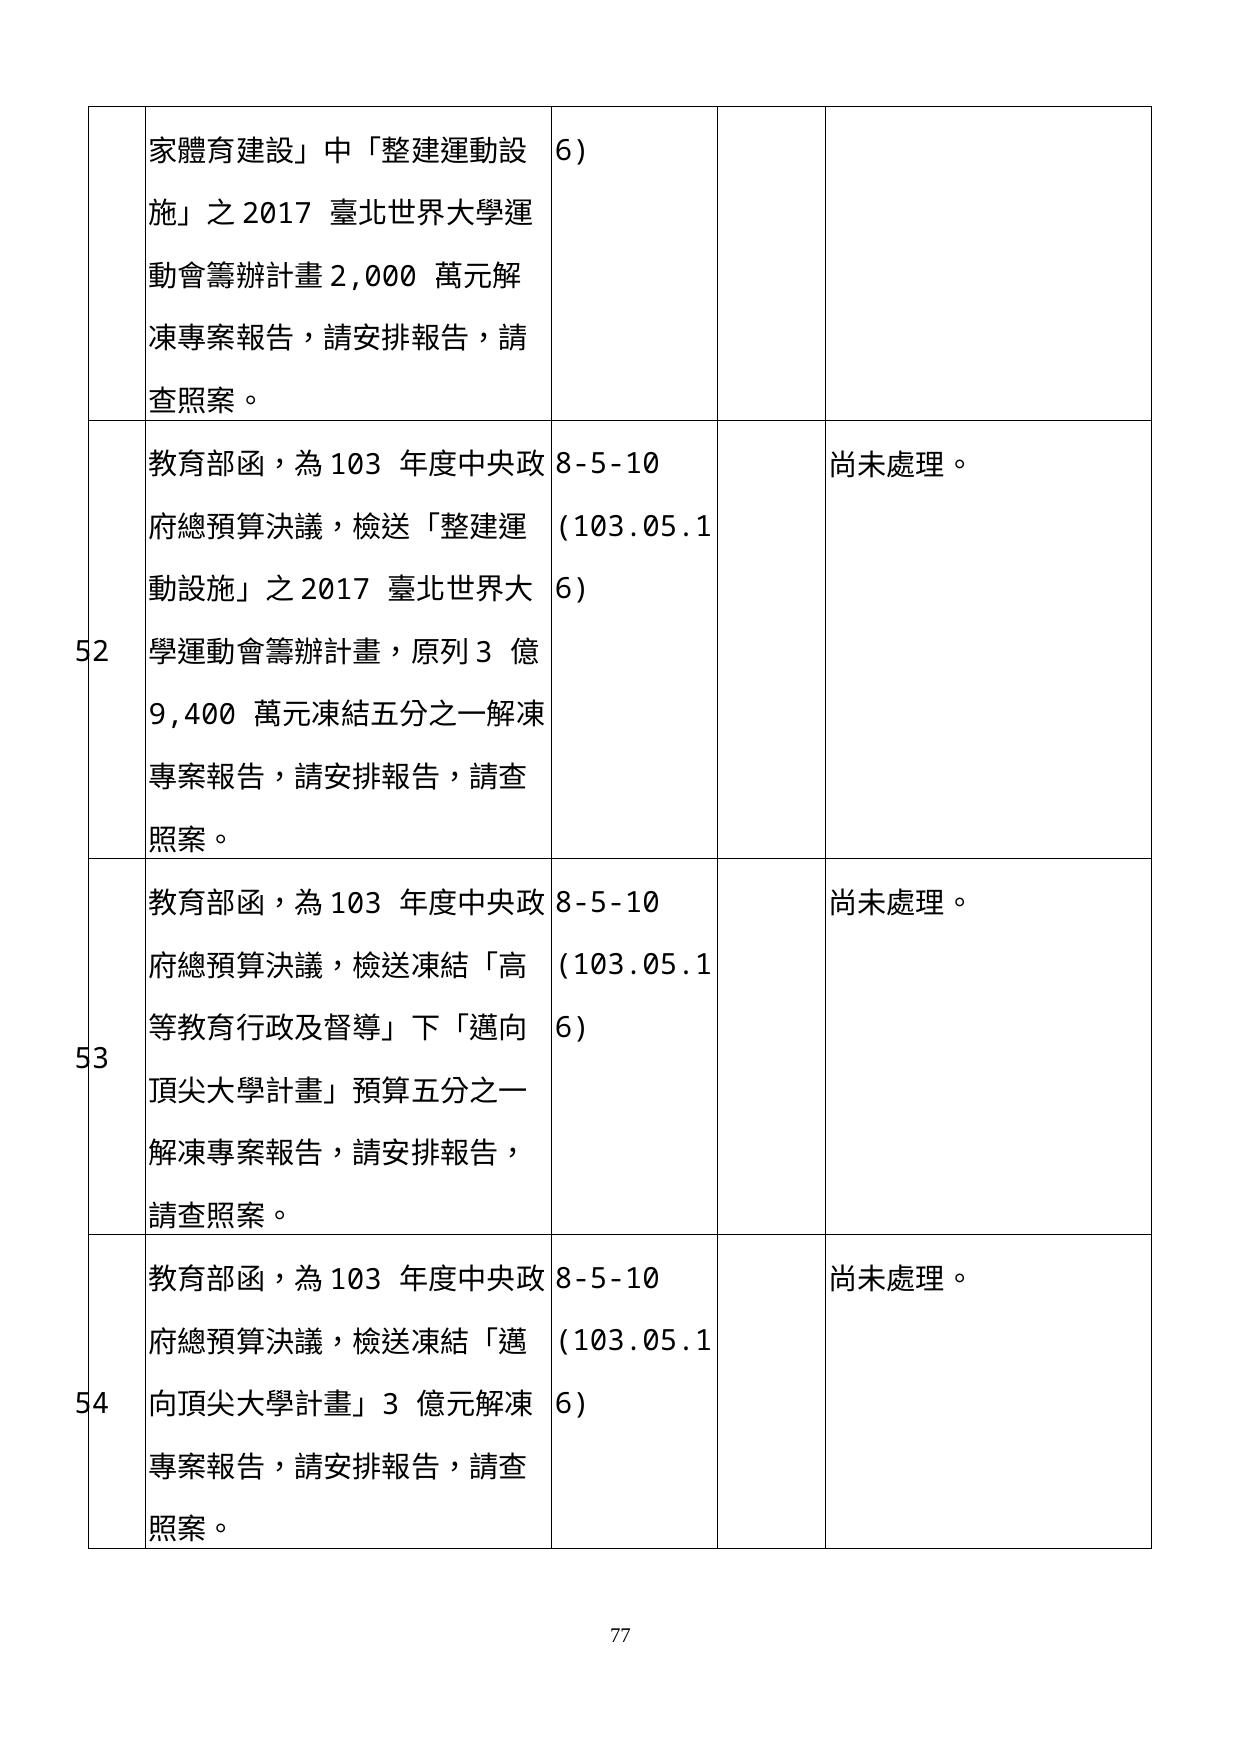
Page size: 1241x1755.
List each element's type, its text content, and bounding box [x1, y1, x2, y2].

table_cell [89, 1235, 145, 1548]
table_cell [718, 859, 825, 1234]
table_cell 8-5-10 (103.05.16) [552, 859, 717, 1234]
table_cell 教育部函，為103 年度中央政府總預算決議，檢送凍結「邁向頂尖大學計畫」3 億元解凍專案報告，請安排報告，請查照案。 [146, 1235, 551, 1548]
table_cell 尚未處理。 [826, 1235, 1151, 1548]
table_cell 教育部函，為103 年度中央政府總預算決議，檢送凍結「高等教育行政及督導」下「邁向頂尖大學計畫」預算五分之一解凍專案報告，請安排報告，請查照案。 [146, 859, 551, 1234]
table_cell [718, 107, 825, 419]
table_cell 教育部函，為103 年度中央政府總預算決議，檢送「整建運動設施」之2017 臺北世界大學運動會籌辦計畫，原列3 億9,400 萬元凍結五分之一解凍專案報告，請安排報告，請查照案。 [146, 421, 551, 858]
table_cell [826, 107, 1151, 419]
table_cell 家體育建設」中「整建運動設施」之2017 臺北世界大學運動會籌辦計畫2,000 萬元解凍專案報告，請安排報告，請查照案。 [146, 107, 551, 419]
table_cell 8-5-10 (103.05.16) [552, 1235, 717, 1548]
table_cell [89, 421, 145, 858]
table_cell 尚未處理。 [826, 859, 1151, 1234]
table_cell 6) [552, 107, 717, 419]
table_cell [89, 859, 145, 1234]
table_cell [718, 421, 825, 858]
table_cell 8-5-10 (103.05.16) [552, 421, 717, 858]
table_cell [89, 107, 145, 419]
table_cell 尚未處理。 [826, 421, 1151, 858]
table_cell [718, 1235, 825, 1548]
